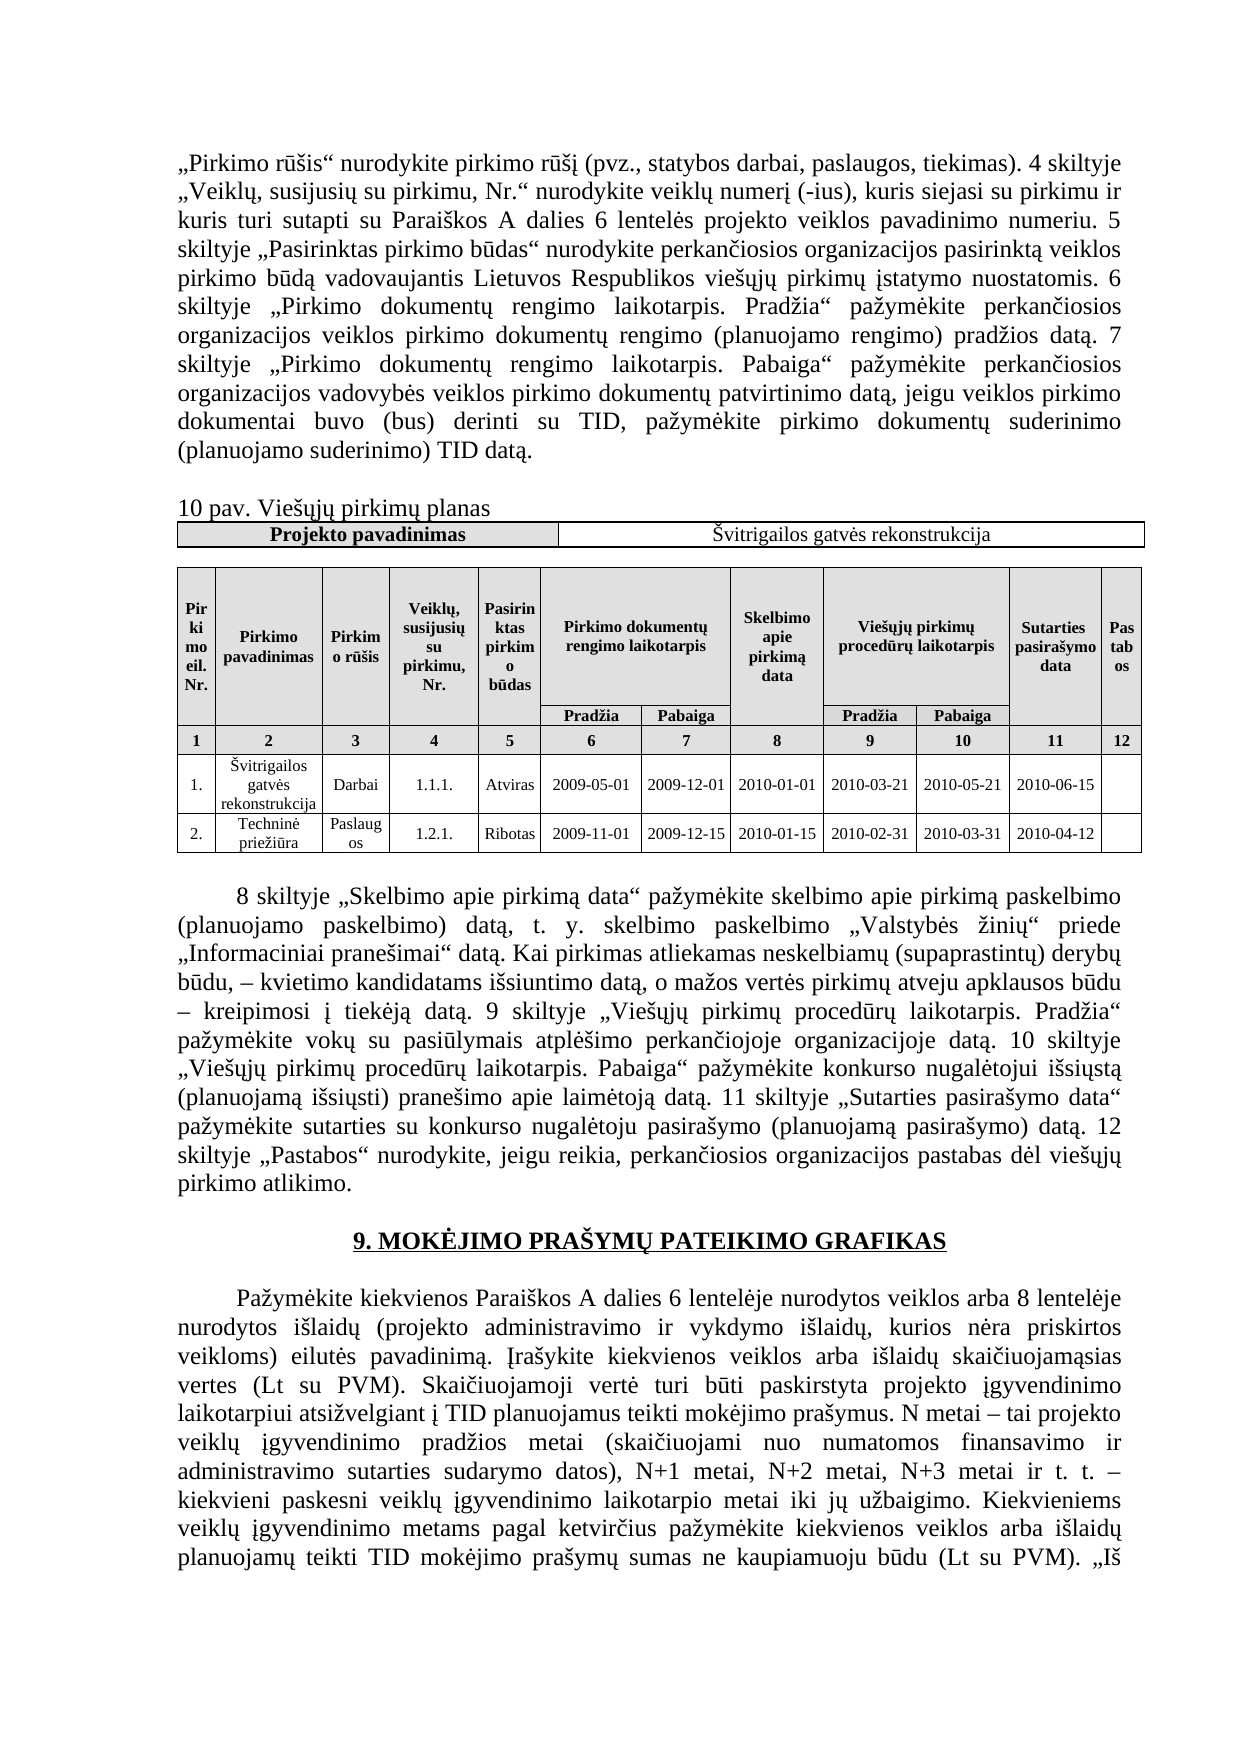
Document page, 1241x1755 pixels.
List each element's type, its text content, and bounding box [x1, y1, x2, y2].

table_header Skelbimo apie pirkimą data [731, 568, 823, 725]
table_cell 2. [178, 814, 215, 852]
table_cell 2010-04-12 [1010, 814, 1101, 852]
table_cell 2010-06-15 [1010, 755, 1101, 813]
table_cell 2010-03-31 [917, 814, 1009, 852]
table_cell Paslaugos [323, 814, 389, 852]
table_cell 4 [390, 726, 478, 754]
table_cell 2010-05-21 [917, 755, 1009, 813]
table_header Švitrigailos gatvės rekonstrukcija [559, 523, 1144, 546]
table_header Pirkimo rūšis [323, 568, 389, 725]
table_header Pirkimo eil. Nr. [178, 568, 215, 725]
table_cell Pabaiga [642, 706, 730, 725]
table_cell 2010-03-21 [824, 755, 916, 813]
table_cell 2009-12-15 [642, 814, 730, 852]
table_cell [1102, 755, 1141, 813]
table_cell Techninė priežiūra [216, 814, 322, 852]
table_cell Pradžia [541, 706, 641, 725]
table_cell Atviras [479, 755, 540, 813]
table_cell 6 [541, 726, 641, 754]
table_cell 8 [731, 726, 823, 754]
table_cell Pabaiga [917, 706, 1009, 725]
table_cell 2009-12-01 [642, 755, 730, 813]
table_cell 10 [917, 726, 1009, 754]
table_header Veiklų, susijusių su pirkimu, Nr. [390, 568, 478, 725]
table_cell [1102, 814, 1141, 852]
text Pažymėkite kiekvienos Paraiškos A dalies 6 lentelėje nurodytos veiklos arba 8 lentelėje nurodytos išlaidų (projekto administravimo ir vykdymo išlaidų, kurios nėra priskirtos veikloms) eilutės pavadinimą. Įrašykite kiekvienos veiklos arba išlaidų skaičiuojamąsias vertes (Lt su PVM). Skaičiuojamoji vertė turi būti paskirstyta projekto įgyvendinimo laikotarpiui atsižvelgiant į TID planuojamus teikti mokėjimo prašymus. N metai – tai projekto veiklų įgyvendinimo pradžios metai (skaičiuojami nuo numatomos finansavimo ir administravimo sutarties sudarymo datos), N+1 metai, N+2 metai, N+3 metai ir t. t. – kiekvieni paskesni veiklų įgyvendinimo laikotarpio metai iki jų užbaigimo. Kiekvieniems veiklų įgyvendinimo metams pagal ketvirčius pažymėkite kiekvienos veiklos arba išlaidų planuojamų teikti TID mokėjimo prašymų sumas ne kaupiamuoju būdu (Lt su PVM). „Iš [177, 1283, 1122, 1571]
table_cell Ribotas [479, 814, 540, 852]
table_cell 1.1.1. [390, 755, 478, 813]
table_header Pirkimo dokumentų rengimo laikotarpis [541, 568, 730, 705]
table_header Pirkimo pavadinimas [216, 568, 322, 725]
table_header Projekto pavadinimas [178, 523, 558, 546]
table_header Pastabos [1102, 568, 1141, 725]
table_cell 2010-01-01 [731, 755, 823, 813]
text 8 skiltyje „Skelbimo apie pirkimą data“ pažymėkite skelbimo apie pirkimą paskelbimo (planuojamo paskelbimo) datą, t. y. skelbimo paskelbimo „Valstybės žinių“ priede „Informaciniai pranešimai“ datą. Kai pirkimas atliekamas neskelbiamų (supaprastintų) derybų būdu, – kvietimo kandidatams išsiuntimo datą, o mažos vertės pirkimų atveju apklausos būdu – kreipimosi į tiekėją datą. 9 skiltyje „Viešųjų pirkimų procedūrų laikotarpis. Pradžia“ pažymėkite vokų su pasiūlymais atplėšimo perkančiojoje organizacijoje datą. 10 skiltyje „Viešųjų pirkimų procedūrų laikotarpis. Pabaiga“ pažymėkite konkurso nugalėtojui išsiųstą (planuojamą išsiųsti) pranešimo apie laimėtoją datą. 11 skiltyje „Sutarties pasirašymo data“ pažymėkite sutarties su konkurso nugalėtoju pasirašymo (planuojamą pasirašymo) datą. 12 skiltyje „Pastabos“ nurodykite, jeigu reikia, perkančiosios organizacijos pastabas dėl viešųjų pirkimo atlikimo. [177, 881, 1122, 1197]
table_header Pasirinktas pirkimo būdas [479, 568, 540, 725]
table_cell 3 [323, 726, 389, 754]
table_cell 11 [1010, 726, 1101, 754]
text „Pirkimo rūšis“ nurodykite pirkimo rūšį (pvz., statybos darbai, paslaugos, tiekimas). 4 skiltyje „Veiklų, susijusių su pirkimu, Nr.“ nurodykite veiklų numerį (-ius), kuris siejasi su pirkimu ir kuris turi sutapti su Paraiškos A dalies 6 lentelės projekto veiklos pavadinimo numeriu. 5 skiltyje „Pasirinktas pirkimo būdas“ nurodykite perkančiosios organizacijos pasirinktą veiklos pirkimo būdą vadovaujantis Lietuvos Respublikos viešųjų pirkimų įstatymo nuostatomis. 6 skiltyje „Pirkimo dokumentų rengimo laikotarpis. Pradžia“ pažymėkite perkančiosios organizacijos veiklos pirkimo dokumentų rengimo (planuojamo rengimo) pradžios datą. 7 skiltyje „Pirkimo dokumentų rengimo laikotarpis. Pabaiga“ pažymėkite perkančiosios organizacijos vadovybės veiklos pirkimo dokumentų patvirtinimo datą, jeigu veiklos pirkimo dokumentai buvo (bus) derinti su TID, pažymėkite pirkimo dokumentų suderinimo (planuojamo suderinimo) TID datą. [177, 148, 1122, 464]
table_cell 1. [178, 755, 215, 813]
table_cell 2009-05-01 [541, 755, 641, 813]
text 9. MOKĖJIMO PRAŠYMŲ PATEIKIMO GRAFIKAS [177, 1226, 1122, 1255]
text 10 pav. Viešųjų pirkimų planas [177, 493, 1122, 521]
table_cell 12 [1102, 726, 1141, 754]
table_cell Pradžia [824, 706, 916, 725]
table_cell 2010-02-31 [824, 814, 916, 852]
table_cell 7 [642, 726, 730, 754]
table_cell 5 [479, 726, 540, 754]
table_header Sutarties pasirašymo data [1010, 568, 1101, 725]
table_cell Švitrigailos gatvės rekonstrukcija [216, 755, 322, 813]
table_cell 9 [824, 726, 916, 754]
table_cell 2010-01-15 [731, 814, 823, 852]
table_header Viešųjų pirkimų procedūrų laikotarpis [824, 568, 1009, 705]
table_cell 1 [178, 726, 215, 754]
table_cell 2009-11-01 [541, 814, 641, 852]
table_cell 1.2.1. [390, 814, 478, 852]
table_cell Darbai [323, 755, 389, 813]
table_cell 2 [216, 726, 322, 754]
